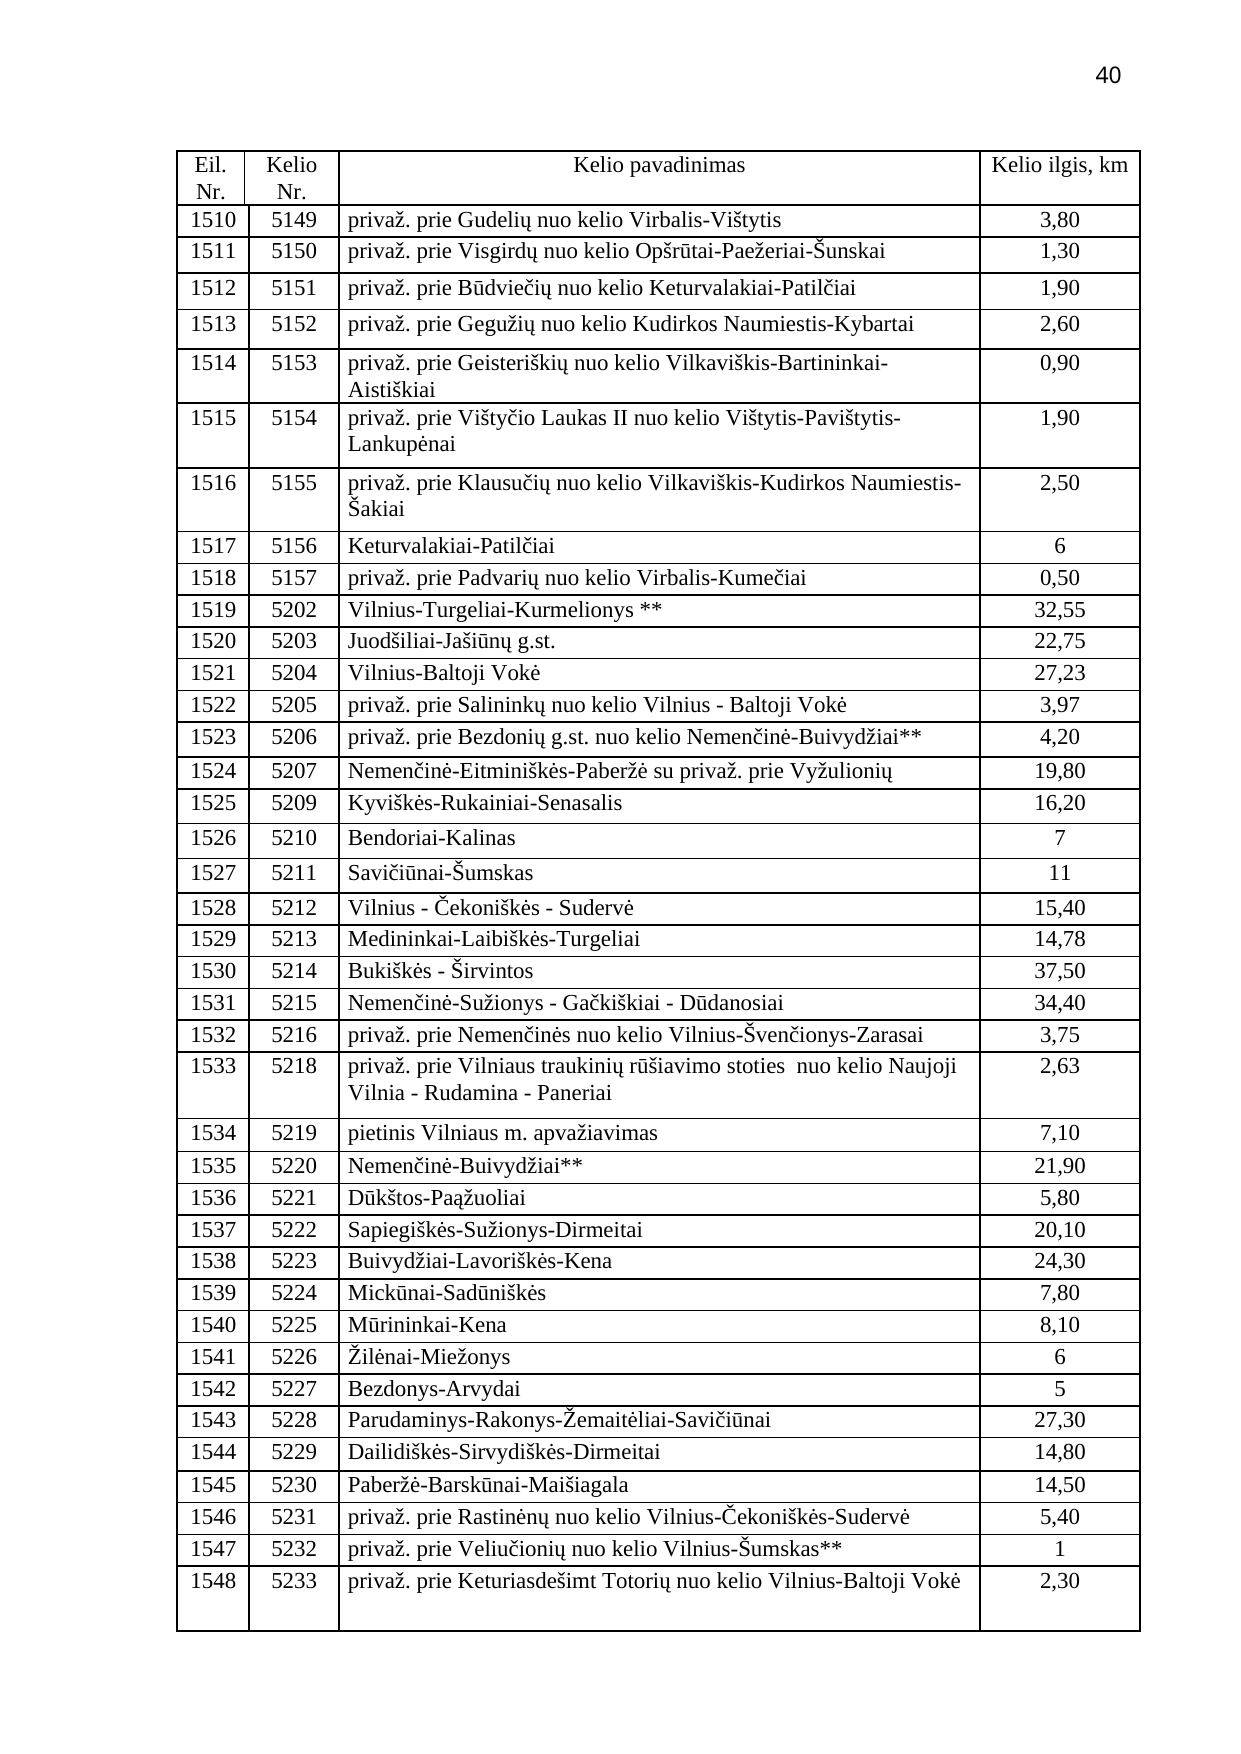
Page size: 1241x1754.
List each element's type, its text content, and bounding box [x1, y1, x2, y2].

table_cell Nemenčinė-Buivydžiai** [340, 1152, 979, 1182]
table_cell 5211 [250, 859, 338, 892]
table_cell Mūrininkai-Kena [340, 1311, 979, 1341]
table_cell 5216 [250, 1021, 338, 1051]
table_cell 2,63 [981, 1053, 1139, 1117]
table_cell 1,90 [981, 404, 1139, 467]
table_cell 5228 [250, 1407, 338, 1437]
table_cell privaž. prie Vilniaus traukinių rūšiavimo stoties nuo kelio Naujoji Vilnia - Rudamina - Paneriai [340, 1053, 979, 1117]
table_cell privaž. prie Geisteriškių nuo kelio Vilkaviškis-Bartininkai-Aistiškiai [340, 350, 979, 402]
table_cell 1512 [178, 274, 248, 308]
table_cell 7 [981, 824, 1139, 857]
table_cell Bukiškės - Širvintos [340, 957, 979, 987]
table_cell 1547 [178, 1535, 248, 1565]
table_cell 5227 [250, 1375, 338, 1405]
table_cell 1528 [178, 894, 248, 924]
table_cell 7,10 [981, 1119, 1139, 1151]
table_cell 14,78 [981, 926, 1139, 956]
table_cell 5154 [250, 404, 338, 467]
table_cell 1,30 [981, 238, 1139, 272]
table_cell 5157 [250, 564, 338, 594]
table_cell 27,23 [981, 659, 1139, 689]
table_cell 1521 [178, 659, 248, 689]
table_cell 16,20 [981, 790, 1139, 823]
table_cell Sapiegiškės-Sužionys-Dirmeitai [340, 1216, 979, 1246]
table_cell pietinis Vilniaus m. apvažiavimas [340, 1119, 979, 1151]
table_cell Nemenčinė-Sužionys - Gačkiškiai - Dūdanosiai [340, 989, 979, 1019]
table_cell privaž. prie Padvarių nuo kelio Virbalis-Kumečiai [340, 564, 979, 594]
table_cell privaž. prie Visgirdų nuo kelio Opšrūtai-Paežeriai-Šunskai [340, 238, 979, 272]
table_cell 5,80 [981, 1184, 1139, 1214]
table_header Kelio Nr. [245, 152, 338, 204]
table_cell 14,50 [981, 1472, 1139, 1502]
table_cell 1543 [178, 1407, 248, 1437]
table_cell 5210 [250, 824, 338, 857]
table_cell Medininkai-Laibiškės-Turgeliai [340, 926, 979, 956]
table_cell 5151 [250, 274, 338, 308]
table_cell 5218 [250, 1053, 338, 1117]
table_cell 32,55 [981, 596, 1139, 626]
table_cell 5,40 [981, 1503, 1139, 1533]
table_cell 5226 [250, 1343, 338, 1373]
table_cell 1540 [178, 1311, 248, 1341]
table_cell Keturvalakiai-Patilčiai [340, 532, 979, 562]
table_cell 1539 [178, 1280, 248, 1309]
table_cell 1 [981, 1535, 1139, 1565]
table_cell 1541 [178, 1343, 248, 1373]
table_cell Vilnius - Čekoniškės - Sudervė [340, 894, 979, 924]
table_cell 5209 [250, 790, 338, 823]
table_cell 15,40 [981, 894, 1139, 924]
table_cell privaž. prie Klausučių nuo kelio Vilkaviškis-Kudirkos Naumiestis-Šakiai [340, 469, 979, 531]
table_cell 1523 [178, 723, 248, 756]
table_cell 1526 [178, 824, 248, 857]
table_cell 1516 [178, 469, 248, 531]
table_cell 5224 [250, 1280, 338, 1309]
table_cell 6 [981, 1343, 1139, 1373]
table_cell 1535 [178, 1152, 248, 1182]
table_cell 1514 [178, 350, 248, 402]
table_cell 5205 [250, 691, 338, 721]
table_cell 24,30 [981, 1248, 1139, 1278]
table_cell Vilnius-Baltoji Vokė [340, 659, 979, 689]
table_cell 1515 [178, 404, 248, 467]
table_cell 27,30 [981, 1407, 1139, 1437]
table_cell 5225 [250, 1311, 338, 1341]
table_cell 1530 [178, 957, 248, 987]
table_cell 1513 [178, 310, 248, 348]
table_cell 1,90 [981, 274, 1139, 308]
table_cell 5222 [250, 1216, 338, 1246]
table_cell 1544 [178, 1438, 248, 1470]
table_cell Mickūnai-Sadūniškės [340, 1280, 979, 1309]
table_cell 5230 [250, 1472, 338, 1502]
table_cell 20,10 [981, 1216, 1139, 1246]
table_cell 5221 [250, 1184, 338, 1214]
table_cell 5155 [250, 469, 338, 531]
table_cell 5214 [250, 957, 338, 987]
table_cell 6 [981, 532, 1139, 562]
table_cell 5202 [250, 596, 338, 626]
table_cell 3,97 [981, 691, 1139, 721]
table_cell 1525 [178, 790, 248, 823]
table_cell 5149 [250, 206, 338, 236]
table_cell 11 [981, 859, 1139, 892]
table_cell 2,30 [981, 1567, 1139, 1630]
table_cell 2,60 [981, 310, 1139, 348]
table_cell 1538 [178, 1248, 248, 1278]
table_cell privaž. prie Salininkų nuo kelio Vilnius - Baltoji Vokė [340, 691, 979, 721]
table_cell 2,50 [981, 469, 1139, 531]
table_cell Dūkštos-Paąžuoliai [340, 1184, 979, 1214]
table_cell 1534 [178, 1119, 248, 1151]
table_cell privaž. prie Gudelių nuo kelio Virbalis-Vištytis [340, 206, 979, 236]
table_cell 37,50 [981, 957, 1139, 987]
table_cell 5229 [250, 1438, 338, 1470]
table_cell Juodšiliai-Jašiūnų g.st. [340, 628, 979, 658]
table_cell 1536 [178, 1184, 248, 1214]
table_header Eil. Nr. [178, 152, 244, 204]
table_cell 5212 [250, 894, 338, 924]
table_cell Bendoriai-Kalinas [340, 824, 979, 857]
table_cell Žilėnai-Miežonys [340, 1343, 979, 1373]
table_cell Savičiūnai-Šumskas [340, 859, 979, 892]
table_cell 1532 [178, 1021, 248, 1051]
table_cell Kyviškės-Rukainiai-Senasalis [340, 790, 979, 823]
table_cell 5152 [250, 310, 338, 348]
table_cell 1546 [178, 1503, 248, 1533]
table_cell 1548 [178, 1567, 248, 1630]
table_cell Bezdonys-Arvydai [340, 1375, 979, 1405]
table_cell 1542 [178, 1375, 248, 1405]
table_cell 5232 [250, 1535, 338, 1565]
table_cell 5206 [250, 723, 338, 756]
table_cell 1518 [178, 564, 248, 594]
table_cell 21,90 [981, 1152, 1139, 1182]
table_cell 5231 [250, 1503, 338, 1533]
table_cell 1511 [178, 238, 248, 272]
table_cell Nemenčinė-Eitminiškės-Paberžė su privaž. prie Vyžulionių [340, 758, 979, 788]
table_cell 5223 [250, 1248, 338, 1278]
table_cell privaž. prie Keturiasdešimt Totorių nuo kelio Vilnius-Baltoji Vokė [340, 1567, 979, 1630]
table_header Kelio ilgis, km [981, 152, 1139, 204]
table_cell 0,90 [981, 350, 1139, 402]
table_cell 5156 [250, 532, 338, 562]
table_cell 5213 [250, 926, 338, 956]
table_cell 5220 [250, 1152, 338, 1182]
table_cell 1517 [178, 532, 248, 562]
table_cell privaž. prie Bezdonių g.st. nuo kelio Nemenčinė-Buivydžiai** [340, 723, 979, 756]
table_cell 1527 [178, 859, 248, 892]
table_cell Dailidiškės-Sirvydiškės-Dirmeitai [340, 1438, 979, 1470]
table_cell 1533 [178, 1053, 248, 1117]
table_cell 5233 [250, 1567, 338, 1630]
table_cell 5203 [250, 628, 338, 658]
table_cell 3,75 [981, 1021, 1139, 1051]
table_cell 14,80 [981, 1438, 1139, 1470]
table_cell privaž. prie Veliučionių nuo kelio Vilnius-Šumskas** [340, 1535, 979, 1565]
table_cell 5204 [250, 659, 338, 689]
table_cell Buivydžiai-Lavoriškės-Kena [340, 1248, 979, 1278]
table_cell 5215 [250, 989, 338, 1019]
table_cell 1537 [178, 1216, 248, 1246]
table_cell privaž. prie Gegužių nuo kelio Kudirkos Naumiestis-Kybartai [340, 310, 979, 348]
table_cell 1519 [178, 596, 248, 626]
table_cell 1524 [178, 758, 248, 788]
table_cell 19,80 [981, 758, 1139, 788]
table_cell 5 [981, 1375, 1139, 1405]
table_cell 22,75 [981, 628, 1139, 658]
table_cell 5153 [250, 350, 338, 402]
table_cell 0,50 [981, 564, 1139, 594]
table_cell Vilnius-Turgeliai-Kurmelionys ** [340, 596, 979, 626]
table_cell 5150 [250, 238, 338, 272]
table_header Kelio pavadinimas [340, 152, 979, 204]
table_cell privaž. prie Būdviečių nuo kelio Keturvalakiai-Patilčiai [340, 274, 979, 308]
table_cell 1520 [178, 628, 248, 658]
table_cell 1531 [178, 989, 248, 1019]
table_cell 1522 [178, 691, 248, 721]
table_cell privaž. prie Rastinėnų nuo kelio Vilnius-Čekoniškės-Sudervė [340, 1503, 979, 1533]
table_cell 4,20 [981, 723, 1139, 756]
table_cell 5207 [250, 758, 338, 788]
table_cell privaž. prie Vištyčio Laukas II nuo kelio Vištytis-Pavištytis-Lankupėnai [340, 404, 979, 467]
table_cell 1529 [178, 926, 248, 956]
table_cell 1510 [178, 206, 248, 236]
table_cell 34,40 [981, 989, 1139, 1019]
table_cell 3,80 [981, 206, 1139, 236]
table_cell 8,10 [981, 1311, 1139, 1341]
table_cell privaž. prie Nemenčinės nuo kelio Vilnius-Švenčionys-Zarasai [340, 1021, 979, 1051]
table_cell 1545 [178, 1472, 248, 1502]
table_cell Paberžė-Barskūnai-Maišiagala [340, 1472, 979, 1502]
table_cell 7,80 [981, 1280, 1139, 1309]
table_cell Parudaminys-Rakonys-Žemaitėliai-Savičiūnai [340, 1407, 979, 1437]
table_cell 5219 [250, 1119, 338, 1151]
